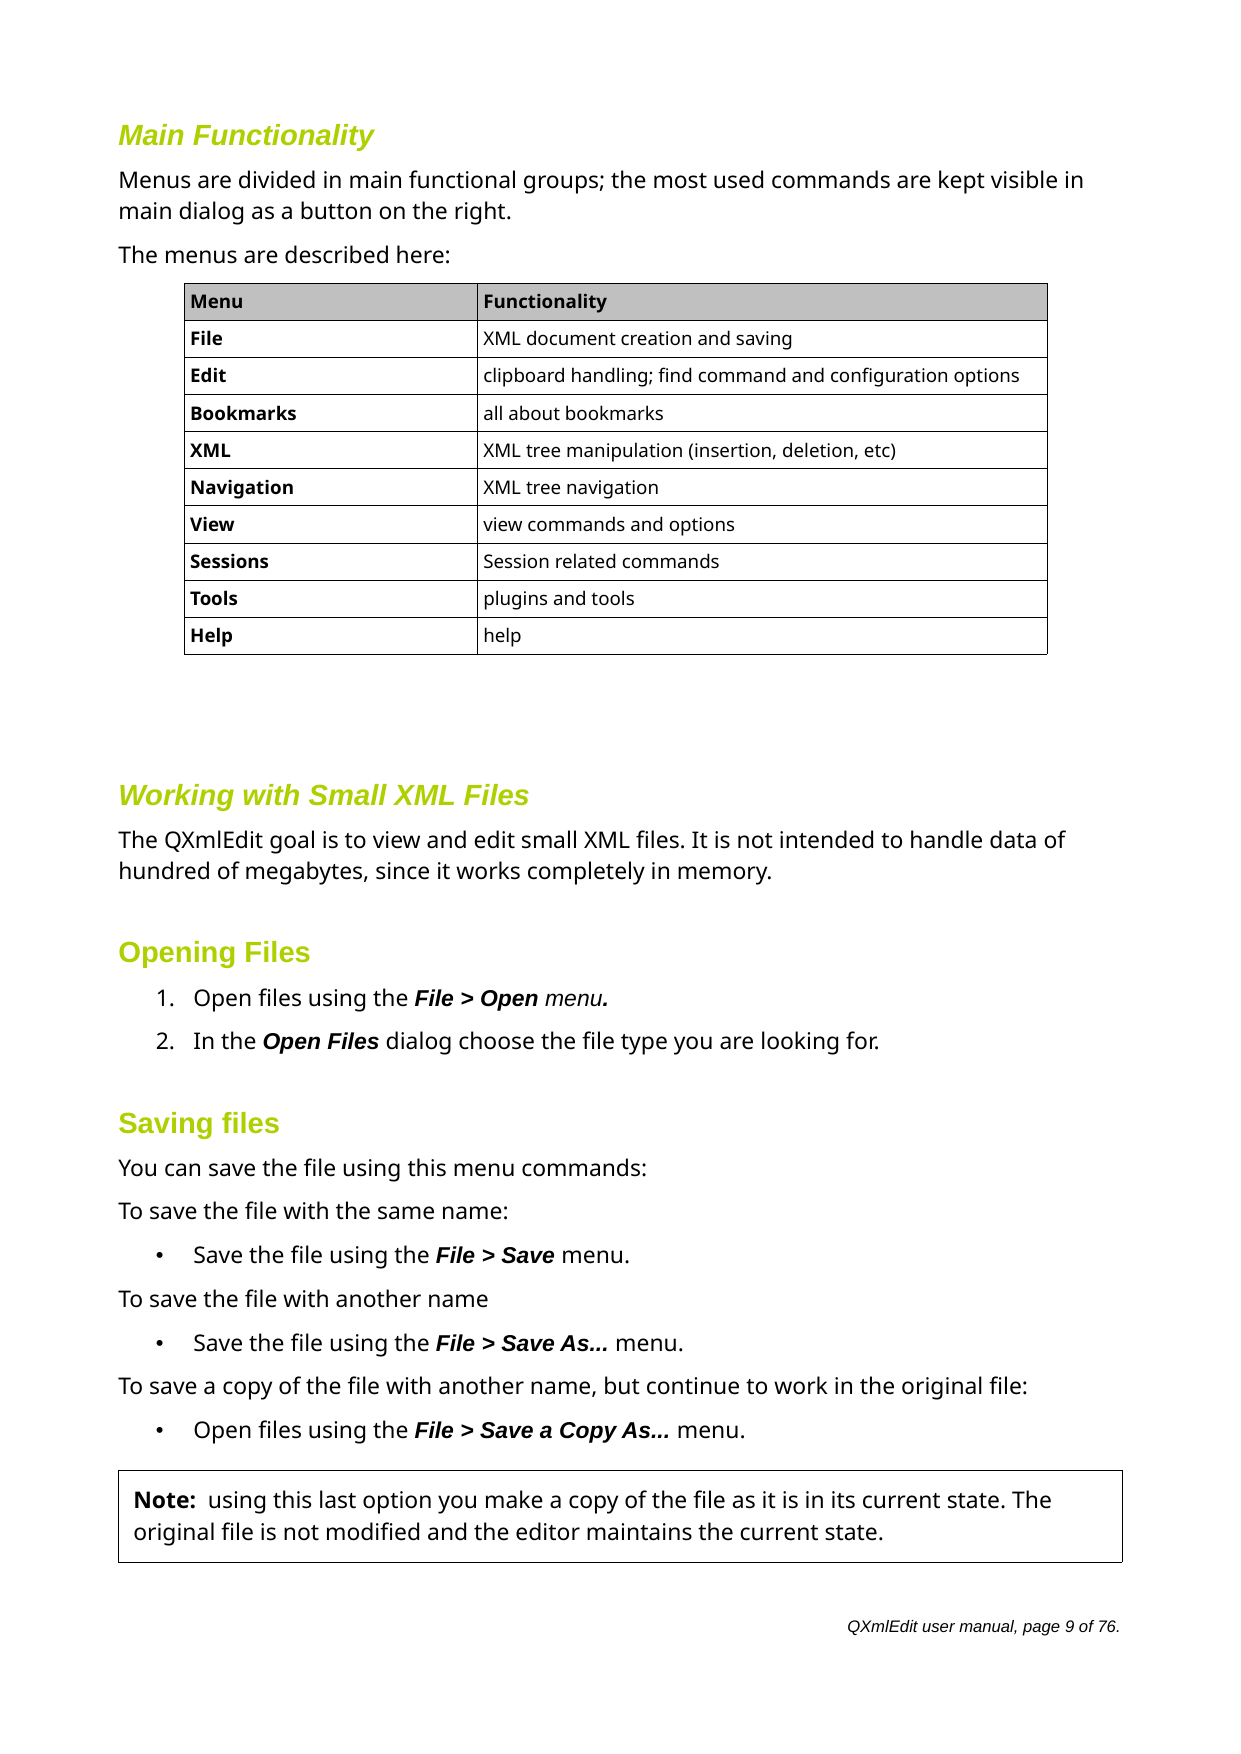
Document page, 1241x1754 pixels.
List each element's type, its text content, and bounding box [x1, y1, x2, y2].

table_cell XML tree navigation [478, 469, 1047, 505]
table_cell Bookmarks [185, 395, 477, 431]
table_cell Navigation [185, 469, 477, 505]
table_cell XML document creation and saving [478, 321, 1047, 357]
table_cell clipboard handling; find command and configuration options [478, 358, 1047, 394]
table_cell View [185, 506, 477, 542]
table_cell XML [185, 432, 477, 468]
text The menus are described here: [118, 239, 1122, 270]
table_cell view commands and options [478, 506, 1047, 542]
text You can save the file using this menu commands: [118, 1152, 1122, 1183]
text To save a copy of the file with another name, but continue to work in the original file: [118, 1370, 1122, 1402]
table_cell File [185, 321, 477, 357]
text To save the file with another name [118, 1283, 1122, 1314]
subtitle Opening Files [118, 936, 1122, 969]
table_header Menu [185, 284, 477, 320]
list Save the file using the File > Save As... menu. [156, 1327, 1122, 1358]
table_cell plugins and tools [478, 581, 1047, 617]
table_header Functionality [478, 284, 1047, 320]
table_cell Help [185, 618, 477, 654]
list Open files using the File > Open menu. [156, 981, 1122, 1013]
table_cell help [478, 618, 1047, 654]
table_cell Edit [185, 358, 477, 394]
table_cell all about bookmarks [478, 395, 1047, 431]
text To save the file with the same name: [118, 1195, 1122, 1227]
list Save the file using the File > Save menu. [156, 1239, 1122, 1270]
subtitle Saving files [118, 1106, 1122, 1139]
list Open files using the File > Save a Copy As... menu. [156, 1414, 1122, 1445]
table_cell XML tree manipulation (insertion, deletion, etc) [478, 432, 1047, 468]
text The QXmlEdit goal is to view and edit small XML files. It is not intended to handle data of hundred of megabytes, since it works completely in memory. [118, 824, 1122, 886]
subtitle Working with Small XML Files [118, 778, 1122, 811]
table_cell Session related commands [478, 544, 1047, 579]
subtitle Main Functionality [118, 118, 1122, 152]
text Menus are divided in main functional groups; the most used commands are kept visible in main dialog as a button on the right. [118, 164, 1122, 227]
table_cell Sessions [185, 544, 477, 579]
list In the Open Files dialog choose the file type you are looking for. [156, 1025, 1122, 1056]
text Note: using this last option you make a copy of the file as it is in its current state. The original file is not modified and the editor maintains the current state. [119, 1471, 1122, 1562]
table_cell Tools [185, 581, 477, 617]
